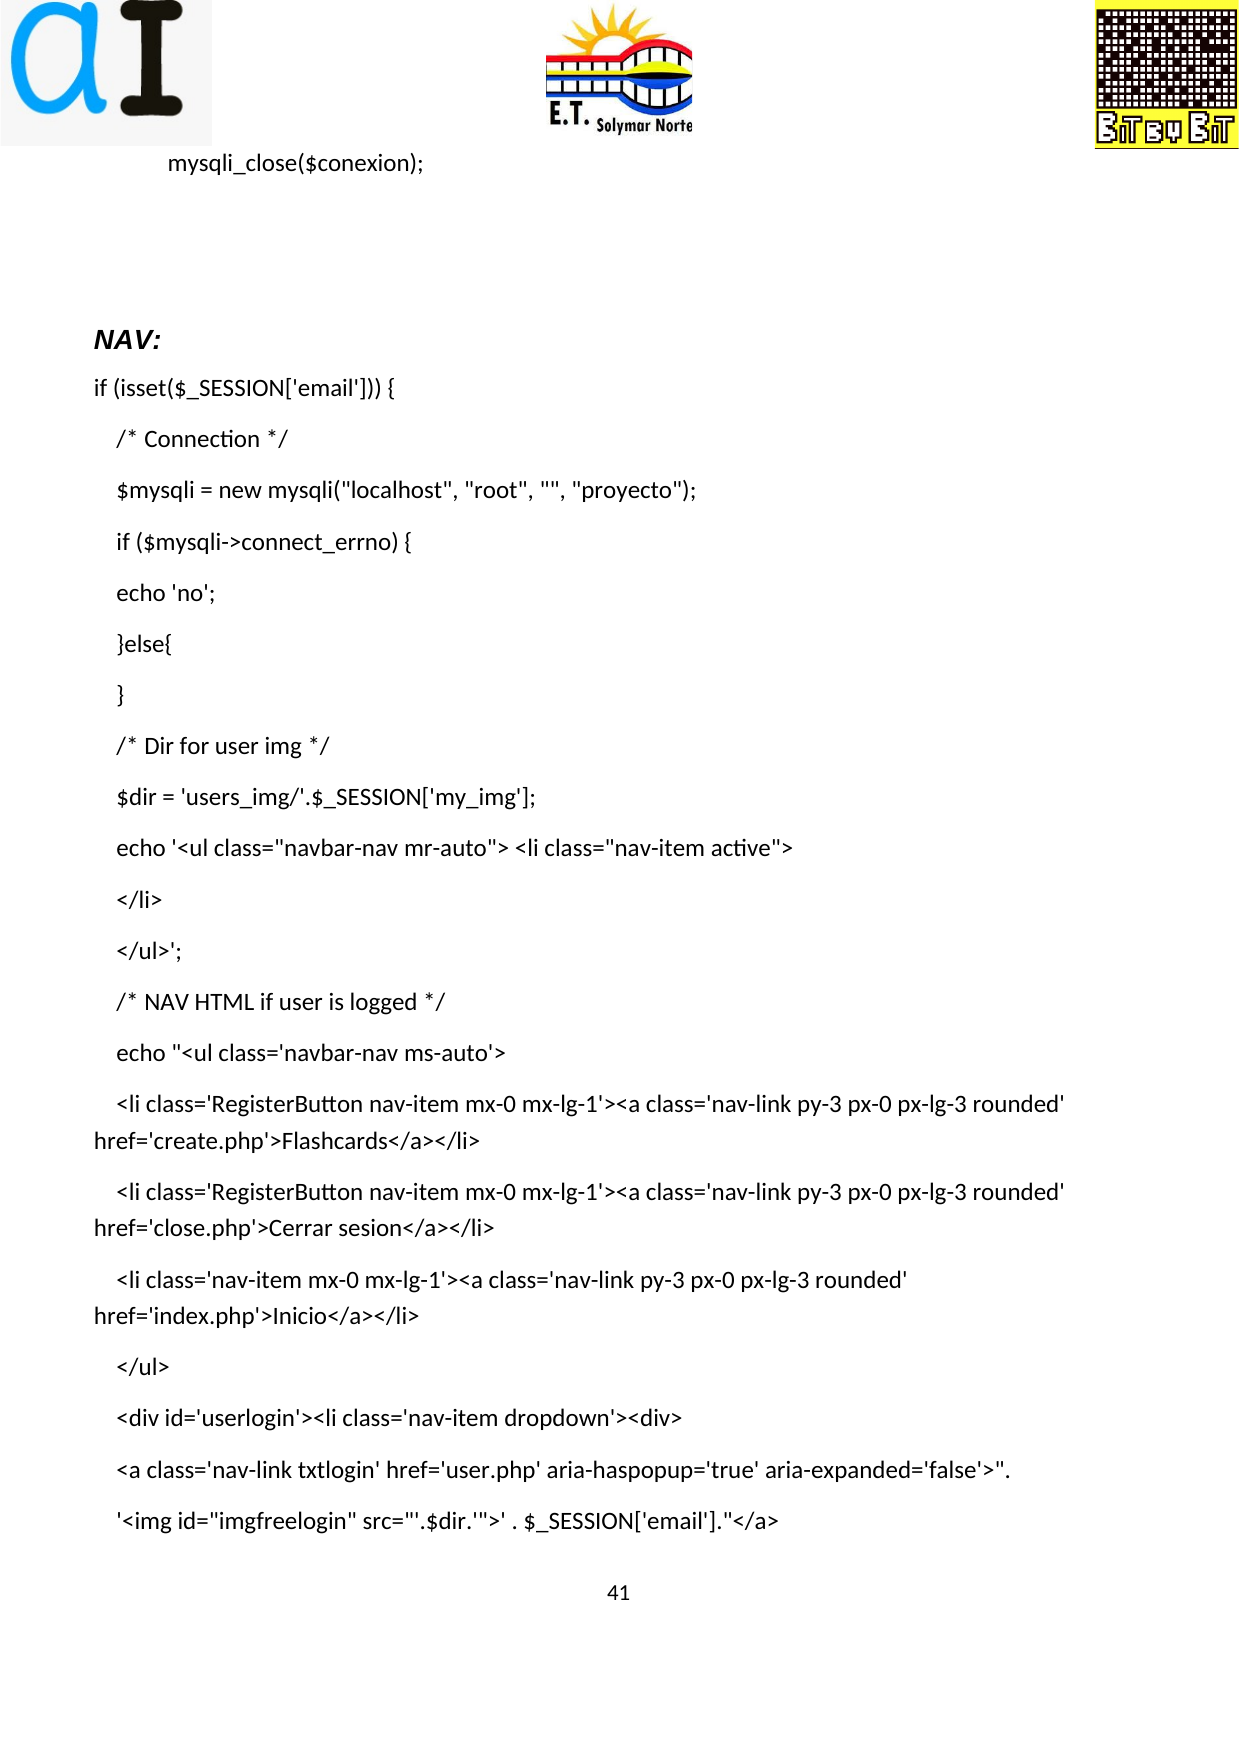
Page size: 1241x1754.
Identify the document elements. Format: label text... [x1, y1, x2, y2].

text echo 'no'; [94, 577, 1143, 607]
text echo '<ul class="navbar-nav mr-auto"> <li class="nav-item active"> [94, 833, 1143, 863]
subtitle NAV: [94, 323, 1143, 355]
text mysqli_close($conexion); [94, 148, 1143, 178]
text $dir = 'users_img/'.$_SESSION['my_img']; [94, 781, 1143, 812]
text <li class='RegisterButton nav-item mx-0 mx-lg-1'><a class='nav-link py-3 px-0 px-lg-3 rounded' href='close.php'>Cerrar sesion</a></li> [94, 1176, 1143, 1243]
text <li class='nav-item mx-0 mx-lg-1'><a class='nav-link py-3 px-0 px-lg-3 rounded' href='index.php'>Inicio</a></li> [94, 1264, 1143, 1331]
text <a class='nav-link txtlogin' href='user.php' aria-haspopup='true' aria-expanded='false'>". [94, 1454, 1143, 1484]
text $mysqli = new mysqli("localhost", "root", "", "proyecto"); [94, 474, 1143, 505]
text </ul> [94, 1351, 1143, 1382]
text if ($mysqli->connect_errno) { [94, 526, 1143, 556]
picture [1094, 0, 1239, 149]
text /* NAV HTML if user is logged */ [94, 986, 1143, 1017]
text </ul>'; [94, 935, 1143, 965]
picture [0, 0, 212, 146]
text echo "<ul class='navbar-nav ms-auto'> [94, 1037, 1143, 1068]
text <div id='userlogin'><li class='nav-item dropdown'><div> [94, 1403, 1143, 1433]
text '<img id="imgfreelogin" src="'.$dir.'">' . $_SESSION['email']."</a> [94, 1505, 1143, 1535]
text if (isset($_SESSION['email'])) { [94, 372, 1143, 403]
text <li class='RegisterButton nav-item mx-0 mx-lg-1'><a class='nav-link py-3 px-0 px-lg-3 rounded' href='create.php'>Flashcards</a></li> [94, 1088, 1143, 1155]
text } [94, 679, 1143, 710]
text }else{ [94, 628, 1143, 658]
text /* Dir for user img */ [94, 730, 1143, 761]
picture [546, 0, 693, 146]
text </li> [94, 884, 1143, 914]
text /* Connection */ [94, 423, 1143, 454]
